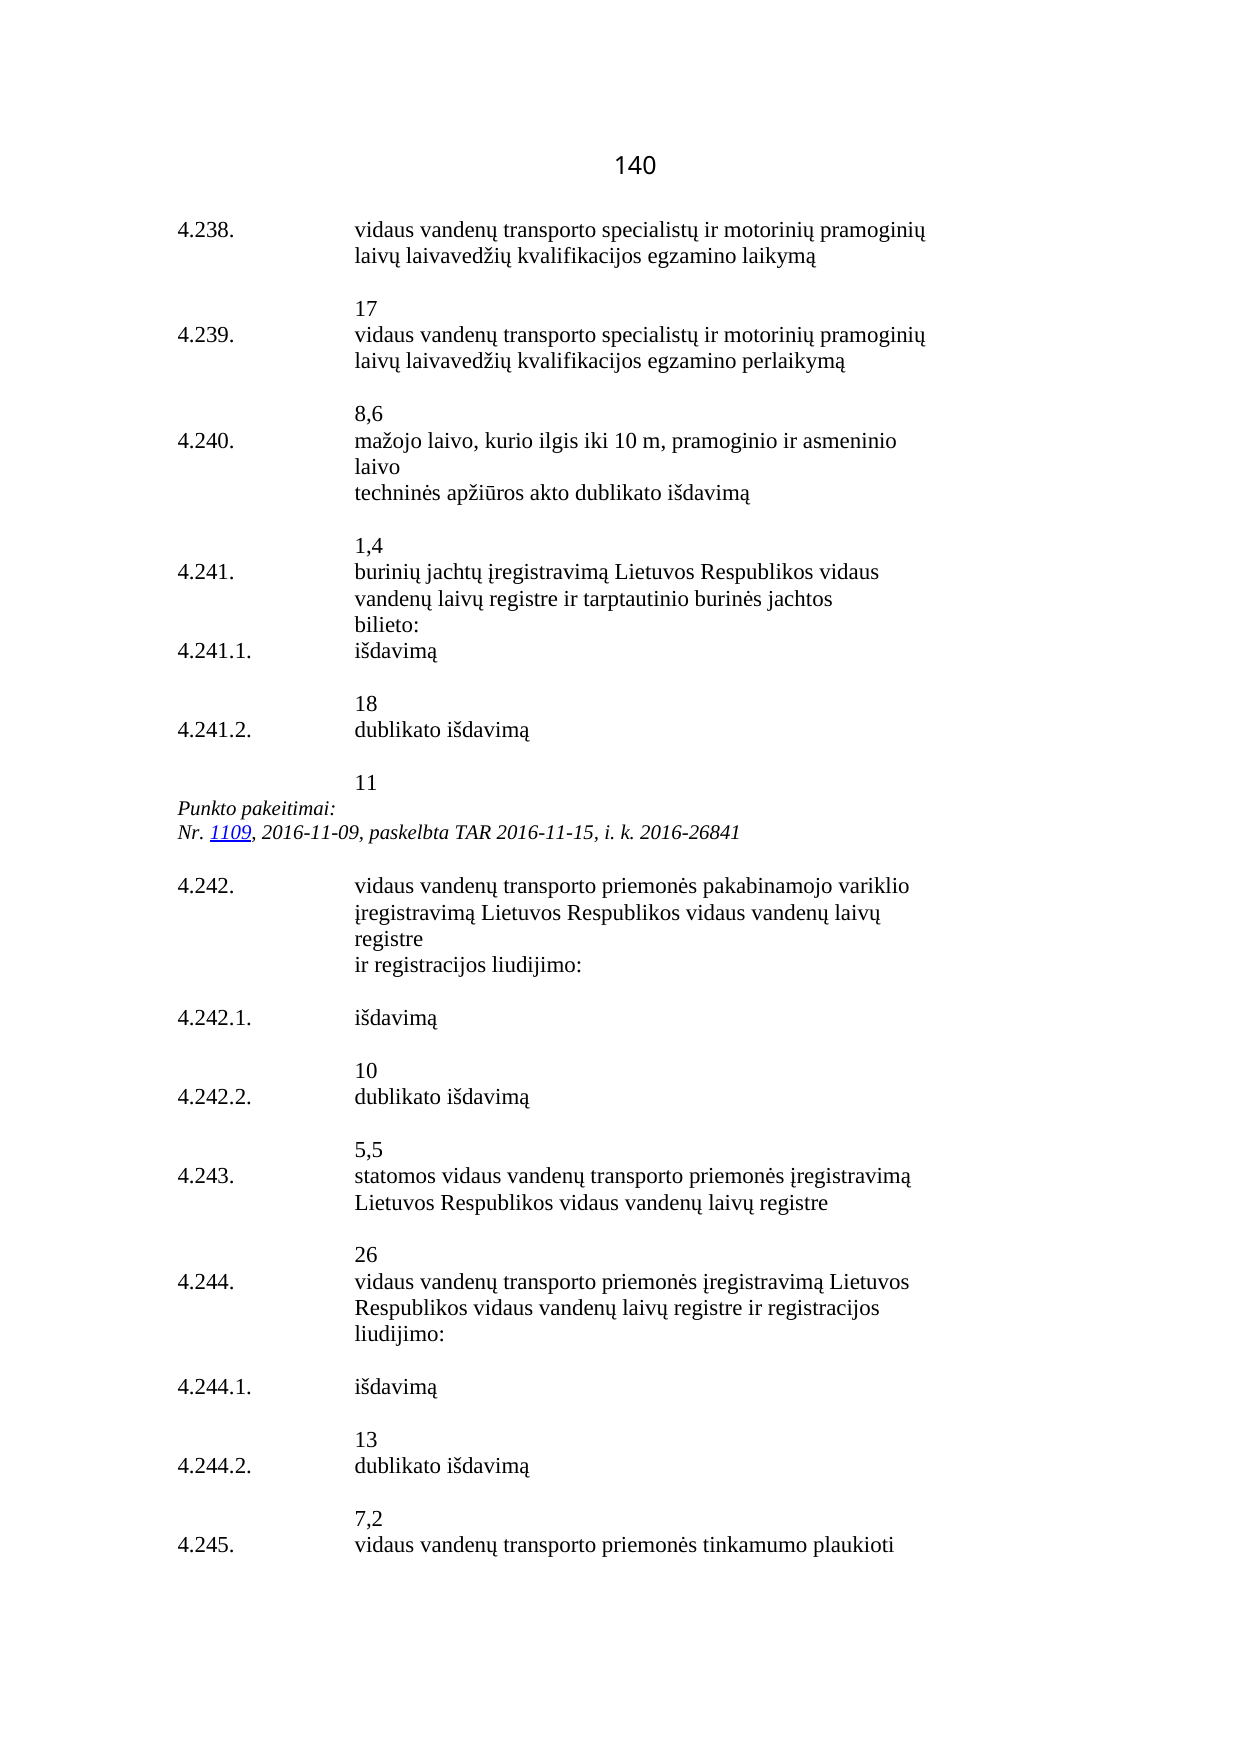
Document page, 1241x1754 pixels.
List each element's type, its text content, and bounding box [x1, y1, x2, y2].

text 4.239. vidaus vandenų transporto specialistų ir motorinių pramoginių [177, 321, 945, 348]
text vandenų laivų registre ir tarptautinio burinės jachtos bilieto: [354, 585, 892, 637]
text 4.242. vidaus vandenų transporto priemonės pakabinamojo variklio [177, 872, 945, 899]
text 4.244. vidaus vandenų transporto priemonės įregistravimą Lietuvos [177, 1268, 945, 1294]
text 4.244.1. išdavimą 13 [177, 1373, 945, 1452]
text 4.241.2. dublikato išdavimą 11 [177, 717, 892, 796]
text ir registracijos liudijimo: [354, 952, 945, 1004]
text techninės apžiūros akto dublikato išdavimą 1,4 [354, 479, 945, 558]
text 4.240. mažojo laivo, kurio ilgis iki 10 m, pramoginio ir asmeninio laivo [177, 427, 945, 479]
text 4.238. vidaus vandenų transporto specialistų ir motorinių pramoginių [177, 216, 945, 242]
text 4.243. statomos vidaus vandenų transporto priemonės įregistravimą [177, 1162, 945, 1189]
text 4.244.2. dublikato išdavimą 7,2 [177, 1452, 945, 1531]
text 4.242.1. išdavimą 10 [177, 1004, 945, 1083]
text 4.241. burinių jachtų įregistravimą Lietuvos Respublikos vidaus [177, 558, 892, 585]
text Punkto pakeitimai: [177, 796, 1093, 820]
text 4.241.1. išdavimą 18 [177, 637, 892, 717]
text 4.245. vidaus vandenų transporto priemonės tinkamumo plaukioti [177, 1531, 945, 1558]
text 4.242.2. dublikato išdavimą 5,5 [177, 1083, 945, 1162]
text laivų laivavedžių kvalifikacijos egzamino laikymą 17 [354, 242, 945, 321]
text liudijimo: [354, 1321, 945, 1373]
text laivų laivavedžių kvalifikacijos egzamino perlaikymą 8,6 [354, 348, 945, 427]
text Respublikos vidaus vandenų laivų registre ir registracijos [354, 1294, 945, 1321]
text įregistravimą Lietuvos Respublikos vidaus vandenų laivų registre [354, 899, 945, 952]
text Nr. 1109, 2016-11-09, paskelbta TAR 2016-11-15, i. k. 2016-26841 [177, 820, 1093, 844]
text Lietuvos Respublikos vidaus vandenų laivų registre 26 [354, 1189, 945, 1268]
